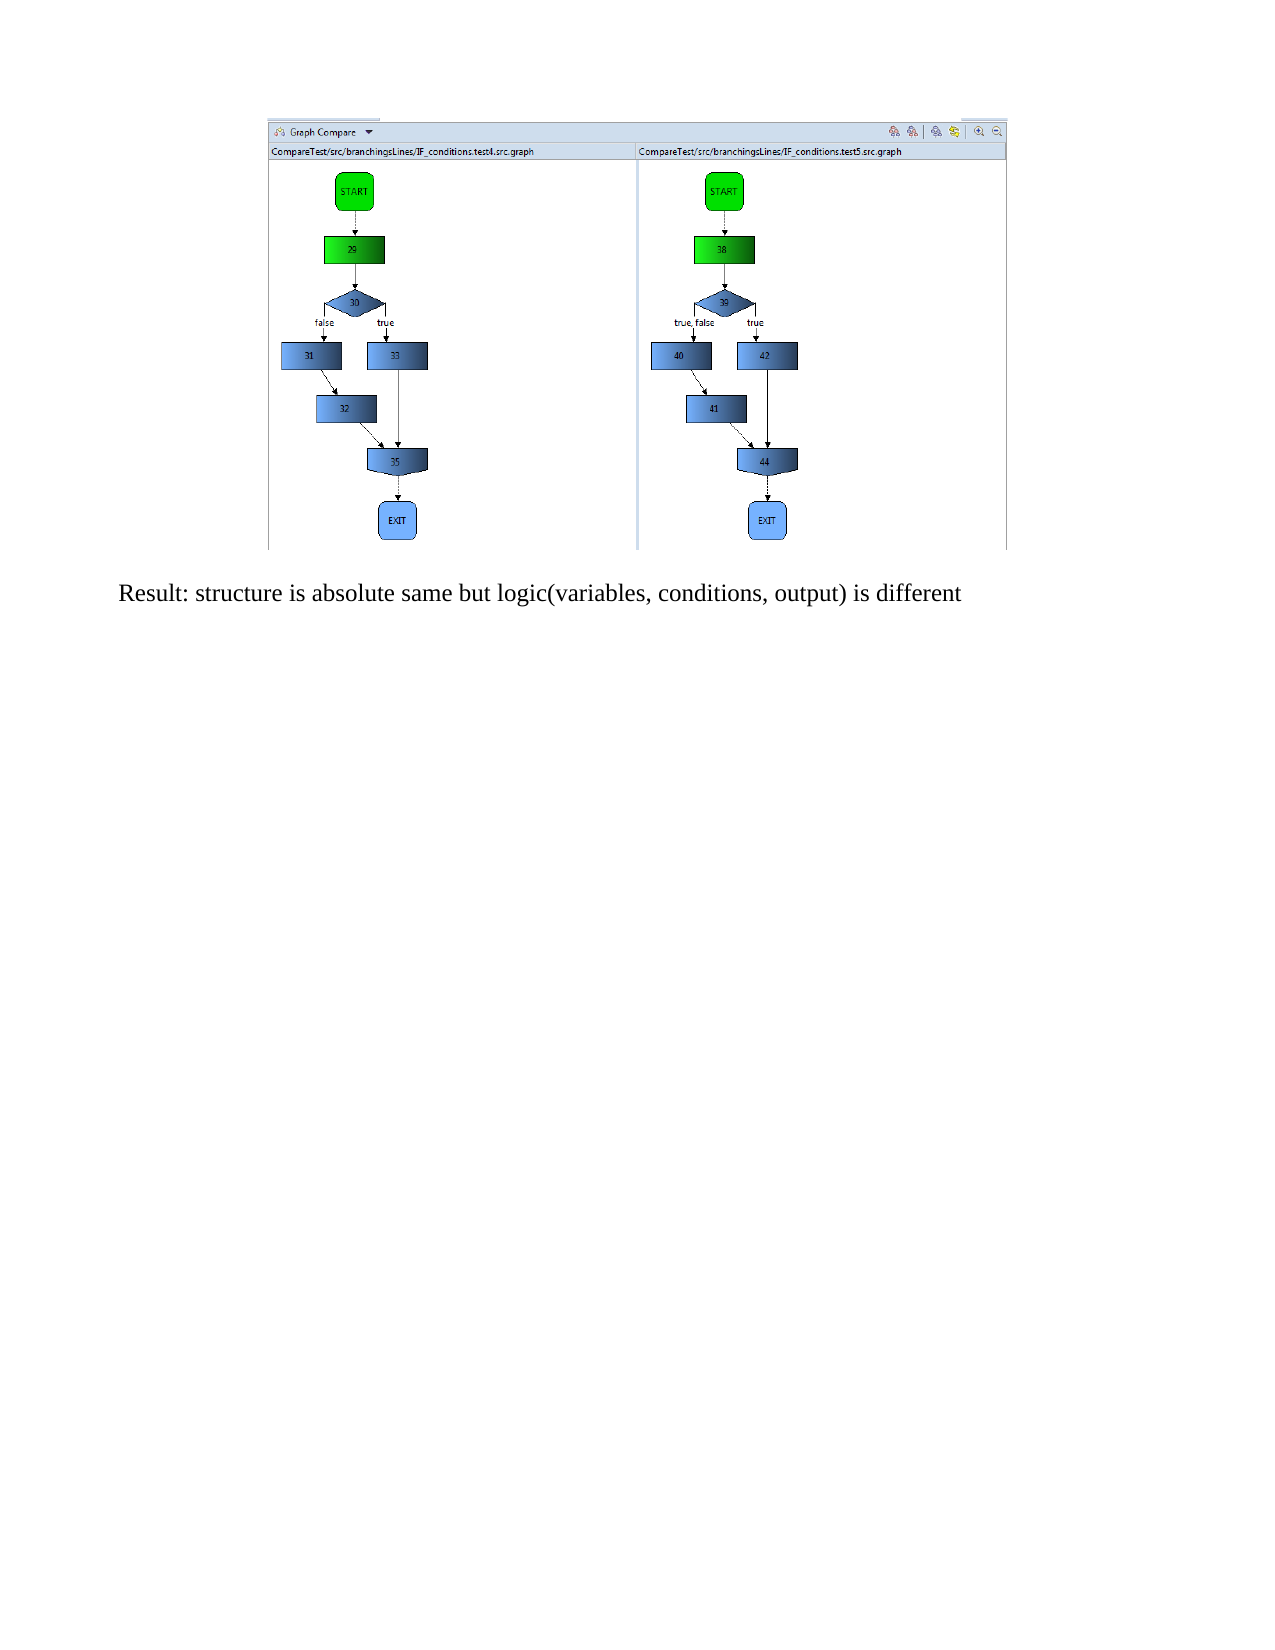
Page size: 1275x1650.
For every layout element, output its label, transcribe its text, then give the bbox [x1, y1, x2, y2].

text Result: structure is absolute same but logic(variables, conditions, output) is different [118, 578, 1157, 607]
picture [267, 118, 1008, 550]
